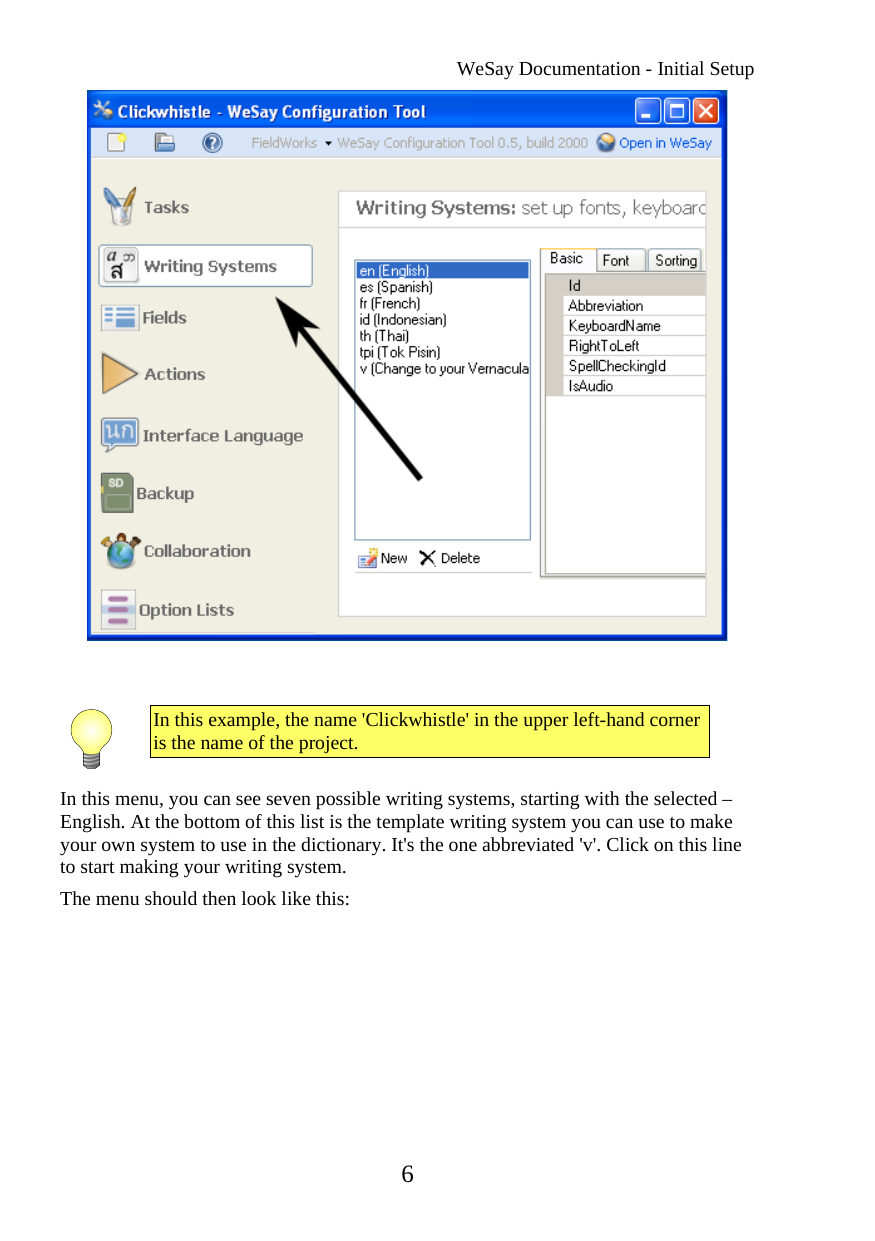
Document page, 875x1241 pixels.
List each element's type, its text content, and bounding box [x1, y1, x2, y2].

picture [60, 708, 121, 769]
text The menu should then look like this: [60, 887, 754, 910]
text In this menu, you can see seven possible writing systems, starting with the selected – English. At the bottom of this list is the template writing system you can use to make your own system to use in the dictionary. It's the one abbreviated 'v'. Click on this line to start making your writing system. [60, 787, 754, 878]
picture [87, 90, 728, 641]
text In this example, the name 'Clickwhistle' in the upper left-hand corner is the name of the project. [151, 706, 709, 757]
